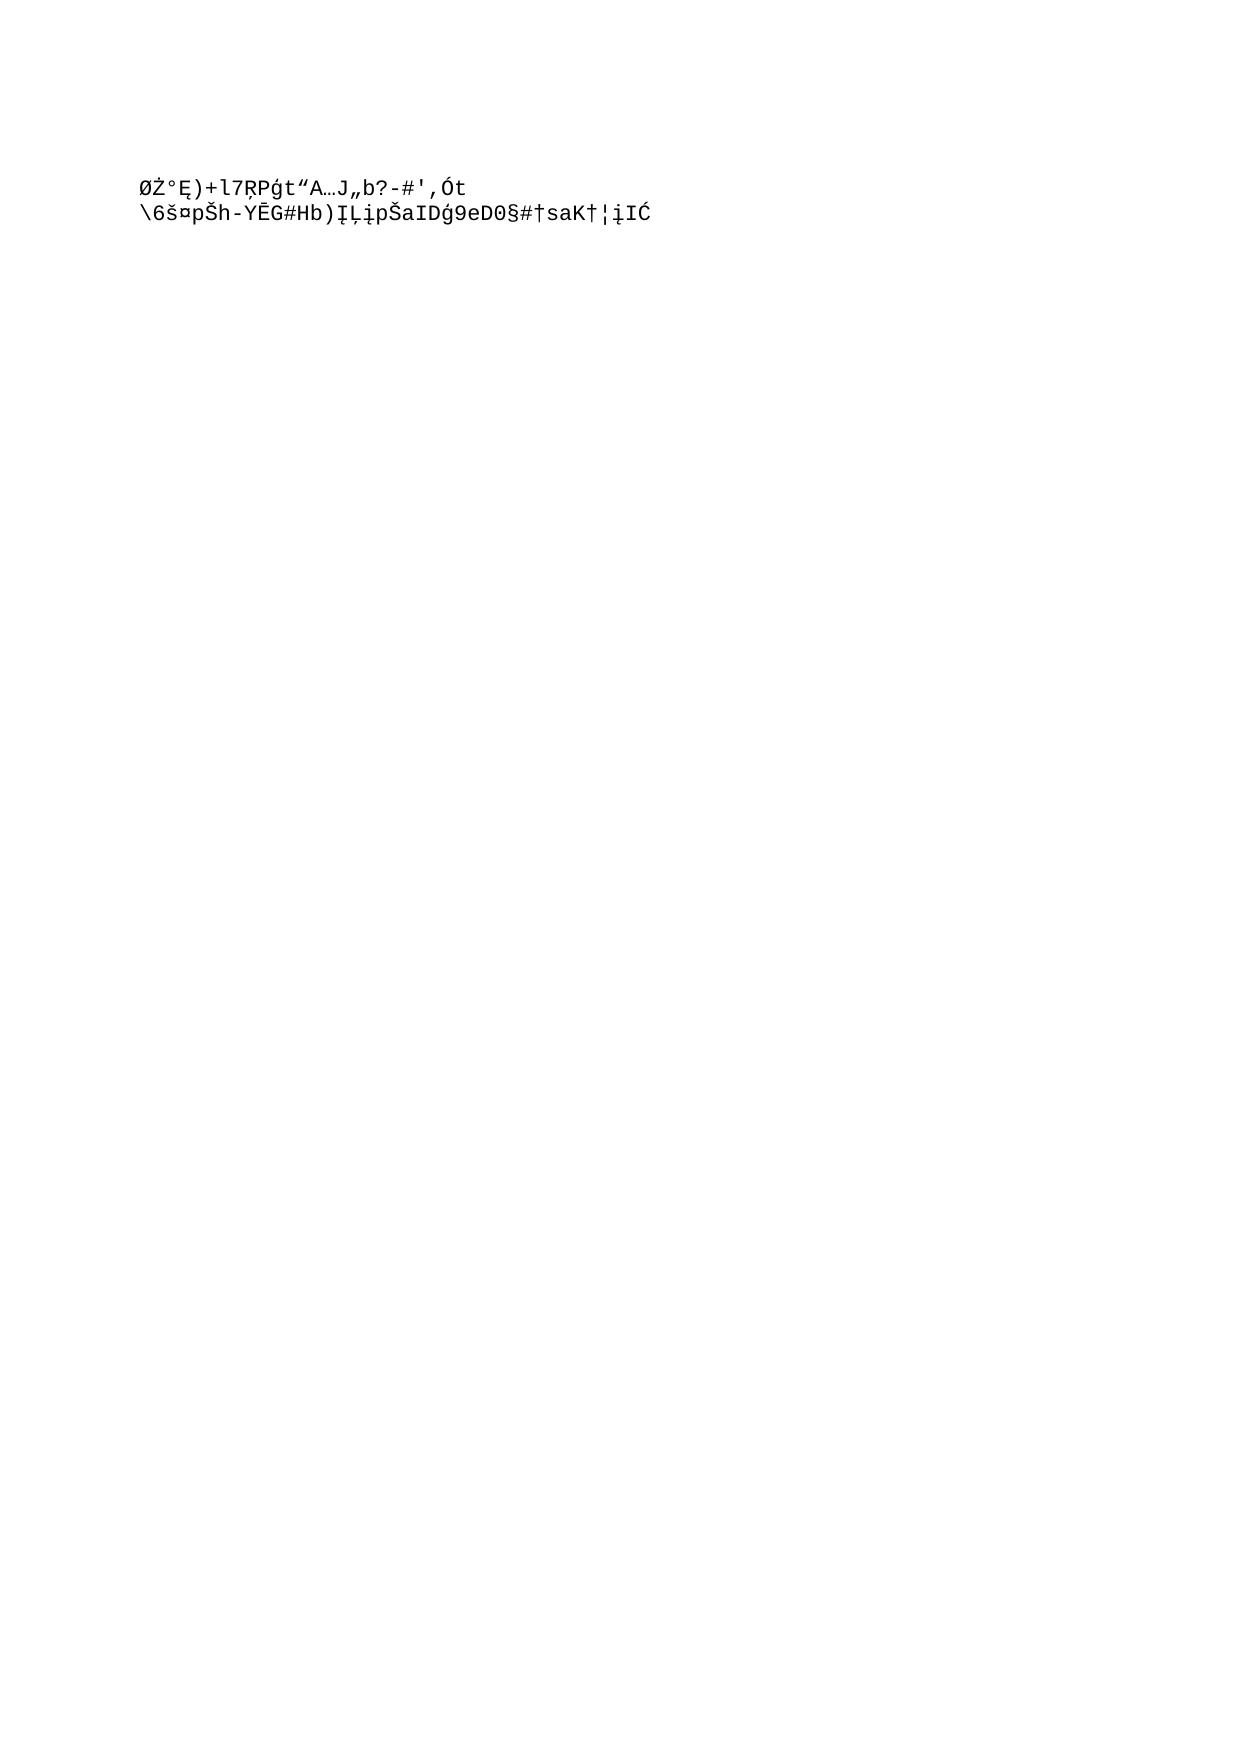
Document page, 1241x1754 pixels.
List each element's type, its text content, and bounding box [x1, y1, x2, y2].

text ­ØŻ°Ę)+l7ŖPģt“A…J„b?-#',Ót [139, 177, 1101, 202]
text \6š¤pŠh‑YĒG#Hb)ĮĻįpŠaIDģ9eD0§#†saK†¦įIĆ [139, 202, 1101, 227]
